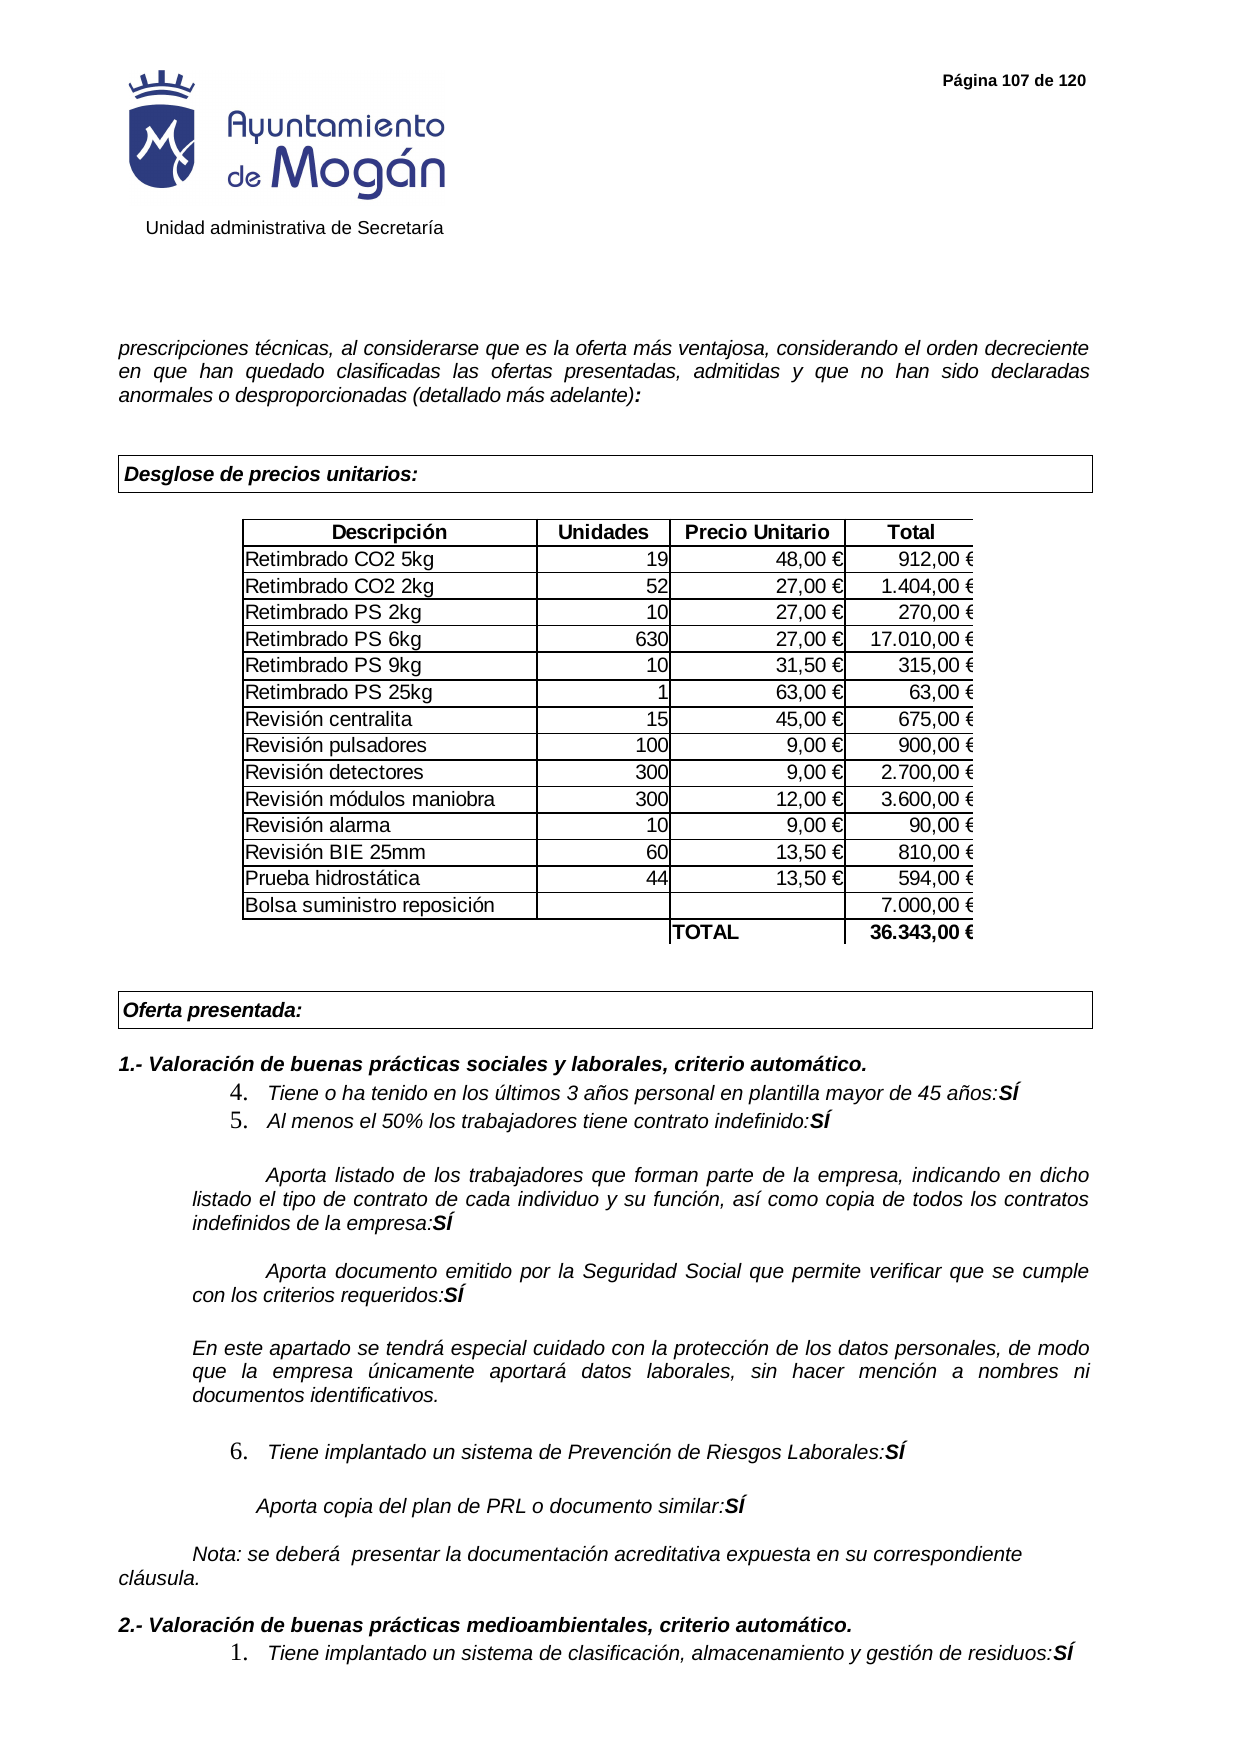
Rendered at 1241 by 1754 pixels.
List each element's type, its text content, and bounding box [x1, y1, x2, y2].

text En este apartado se tendrá especial cuidado con la protección de los datos personales, de modo que la empresa únicamente aportará datos laborales, sin hacer mención a nombres ni documentos identificativos. [192, 1335, 1092, 1407]
list Tiene implantado un sistema de Prevención de Riesgos Laborales:SÍ [229, 1436, 1092, 1465]
text 1.- Valoración de buenas prácticas sociales y laborales, criterio automático. [118, 1053, 1092, 1077]
table_header Oferta presentada: [119, 992, 1092, 1028]
text Aporta listado de los trabajadores que forman parte de la empresa, indicando en dicho listado el tipo de contrato de cada individuo y su función, así como copia de todos los contratos indefinidos de la empresa:SÍ [192, 1163, 1092, 1235]
text Aporta documento emitido por la Seguridad Social que permite verificar que se cumple con los criterios requeridos:SÍ [192, 1259, 1092, 1307]
text prescripciones técnicas, al considerarse que es la oferta más ventajosa, considerando el orden decreciente en que han quedado clasificadas las ofertas presentadas, admitidas y que no han sido declaradas anormales o desproporcionadas (detallado más adelante): [118, 335, 1092, 407]
table_header Desglose de precios unitarios: [119, 456, 1092, 492]
list Tiene o ha tenido en los últimos 3 años personal en plantilla mayor de 45 años:SÍ [229, 1077, 1092, 1105]
list Al menos el 50% los trabajadores tiene contrato indefinido:SÍ [229, 1105, 1092, 1134]
text Aporta copia del plan de PRL o documento similar:SÍ [192, 1493, 1089, 1517]
text Nota: se deberá presentar la documentación acreditativa expuesta en su correspondiente cláusula. [118, 1541, 1092, 1589]
list Tiene implantado un sistema de clasificación, almacenamiento y gestión de residuos:SÍ [229, 1637, 1092, 1666]
picture [128, 70, 445, 206]
text 2.- Valoración de buenas prácticas medioambientales, criterio automático. [118, 1613, 1092, 1637]
